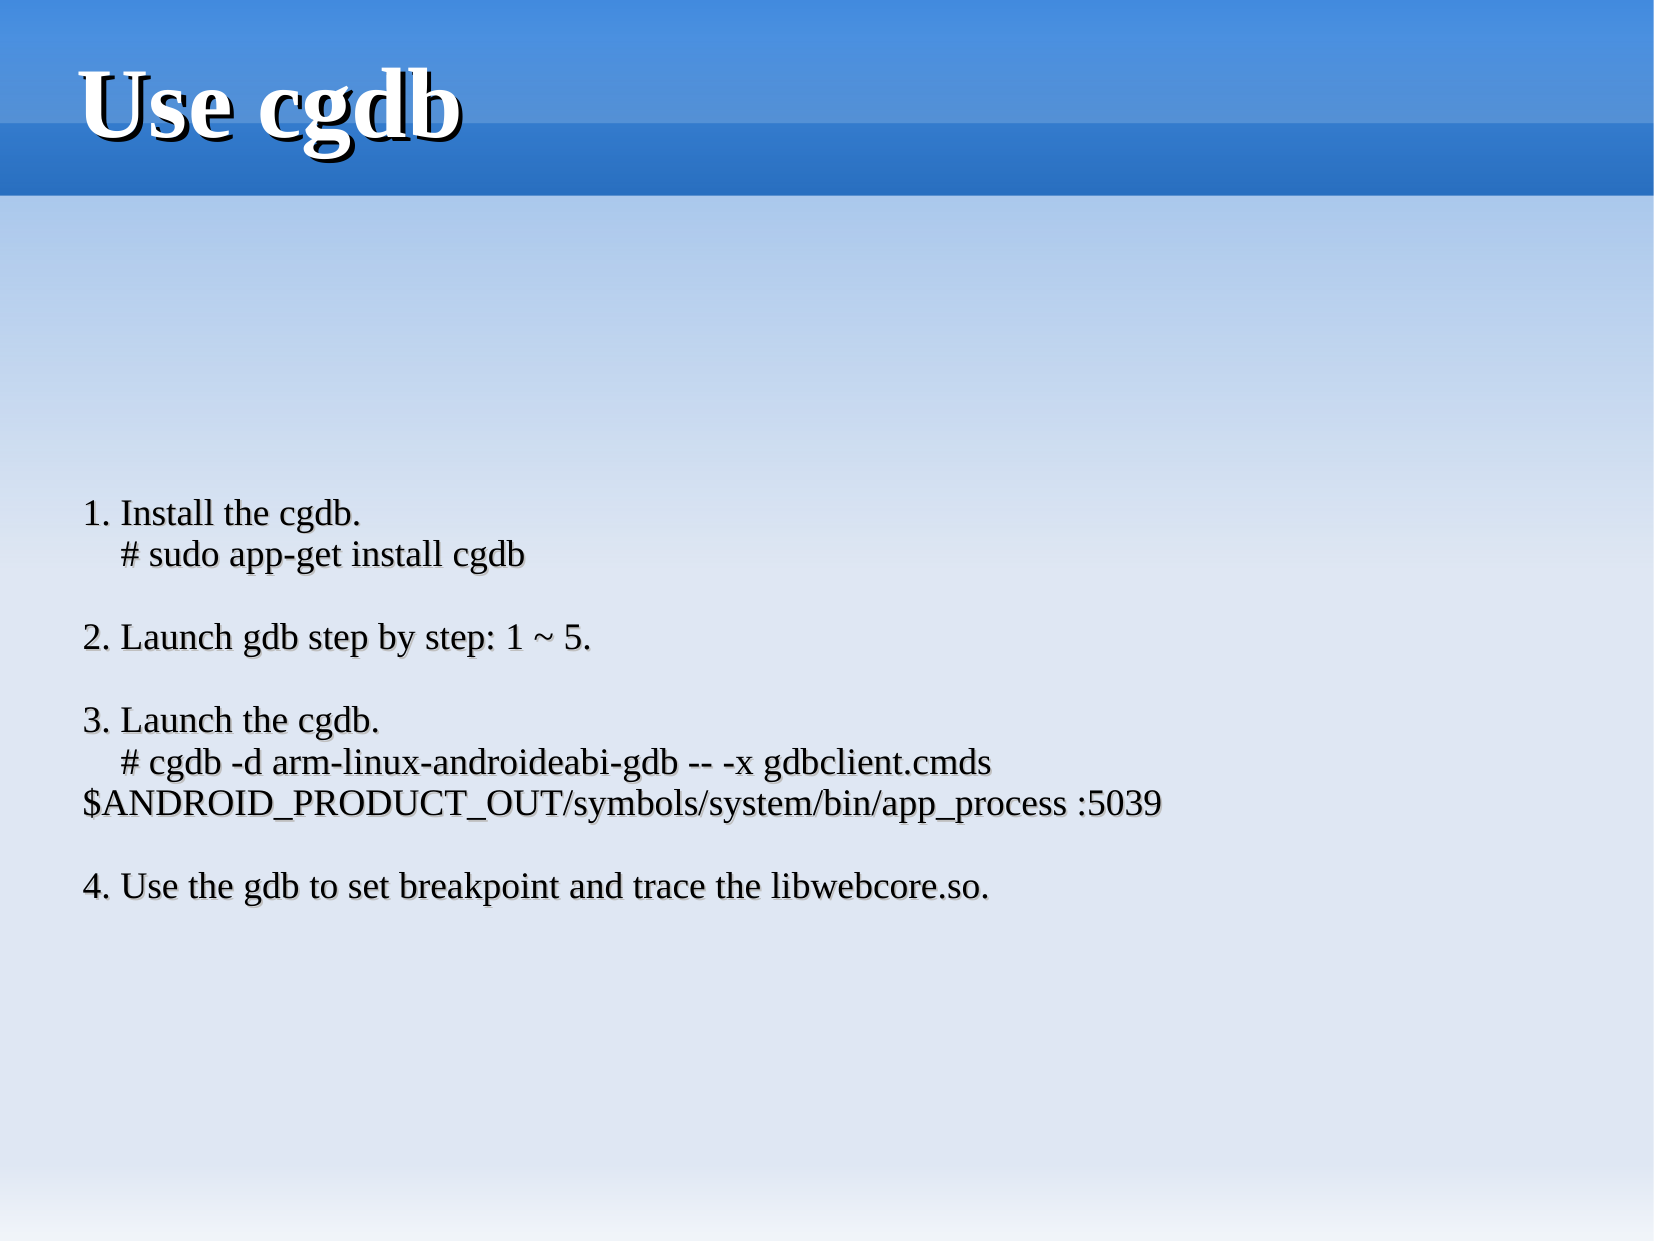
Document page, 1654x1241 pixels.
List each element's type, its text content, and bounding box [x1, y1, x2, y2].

picture [0, 0, 1654, 1241]
title Use cgdb [76, 0, 1565, 208]
subtitle 1. Install the cgdb. # sudo app-get install cgdb 2. Launch gdb step by step: 1 ~ 5. 3. Launch the cgdb. # cgdb -d arm-linux-androideabi-gdb -- -x gdbclient.cmds $ANDROID_PRODUCT_OUT/symbols/system/bin/app_process :5039 4. Use the gdb to set breakpoint and trace the libwebcore.so. [82, 290, 1571, 1109]
